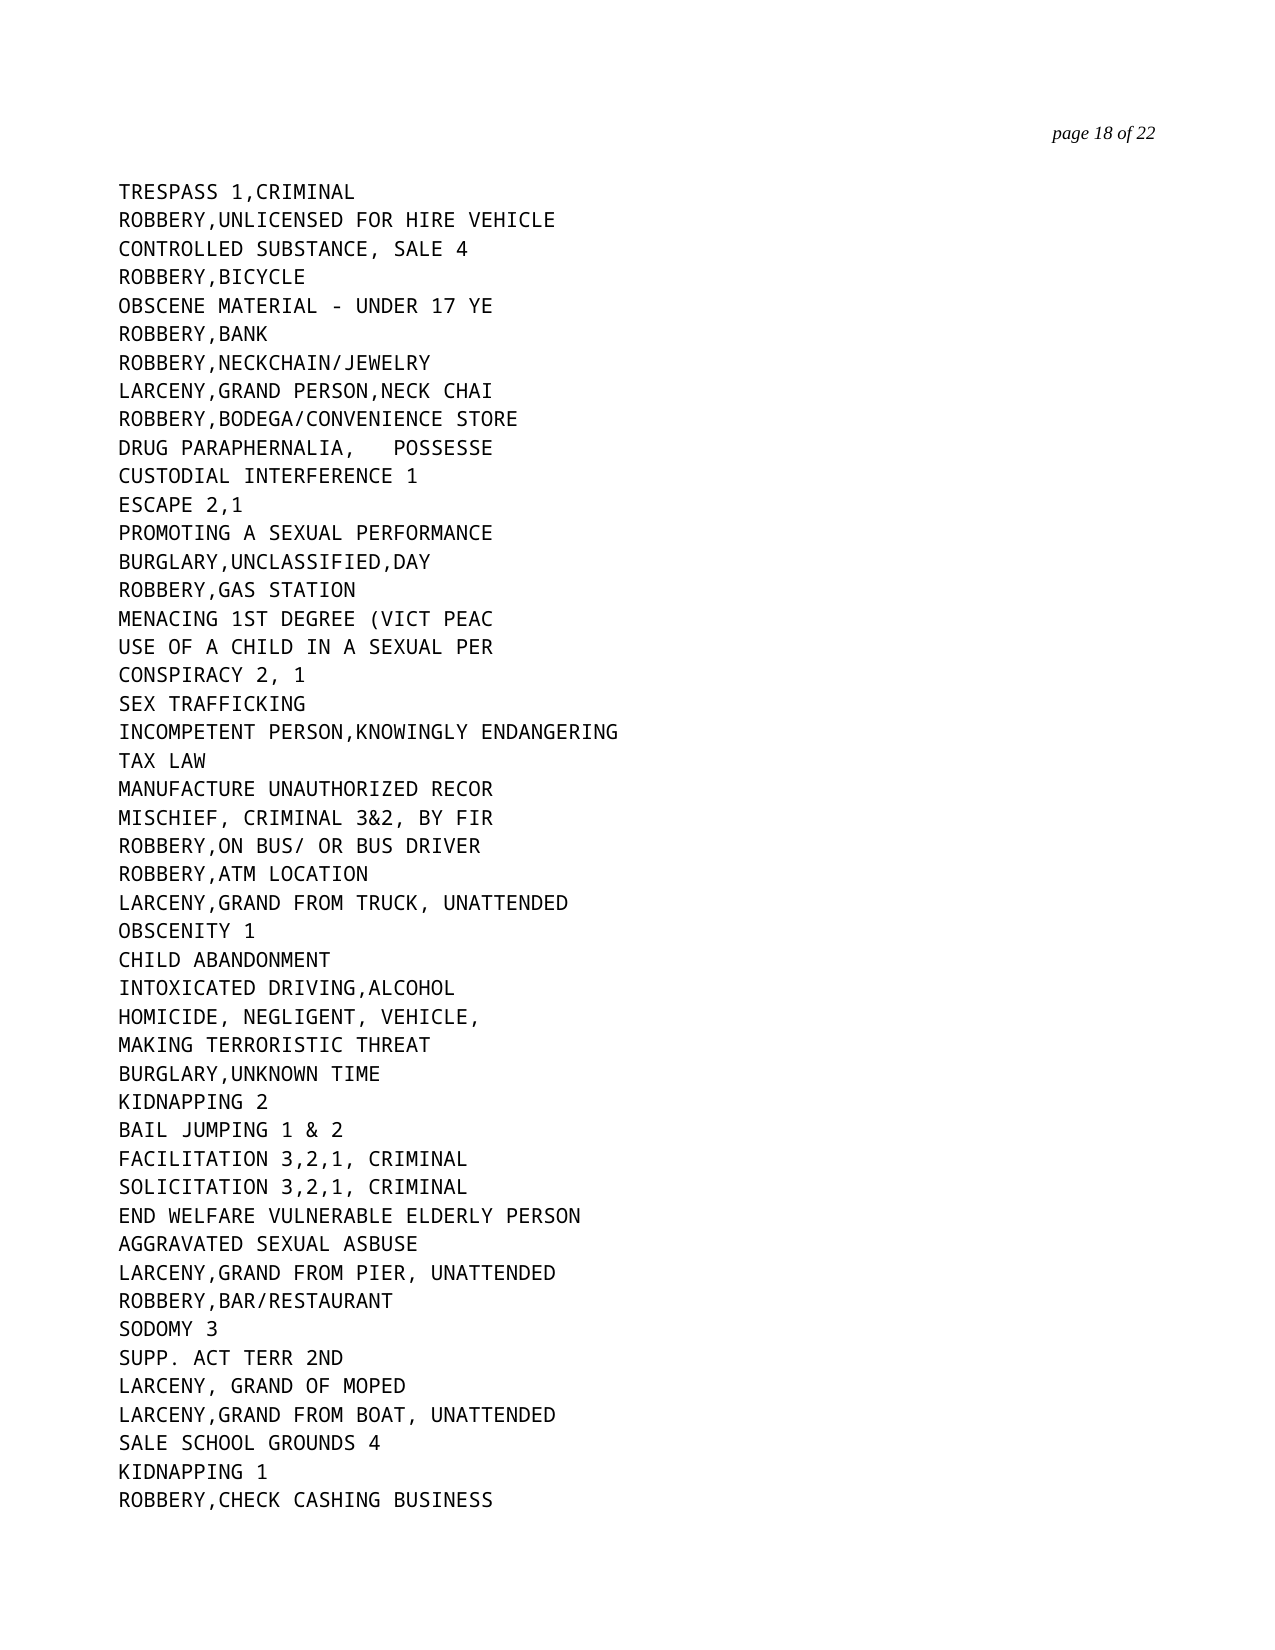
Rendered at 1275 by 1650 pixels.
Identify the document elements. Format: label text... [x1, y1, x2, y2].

text ROBBERY,NECKCHAIN/JEWELRY [118, 348, 1157, 376]
text CUSTODIAL INTERFERENCE 1 [118, 461, 1157, 490]
text CONSPIRACY 2, 1 [118, 661, 1157, 689]
text OBSCENE MATERIAL - UNDER 17 YE [118, 291, 1157, 319]
text KIDNAPPING 2 [118, 1087, 1157, 1116]
text LARCENY,GRAND FROM PIER, UNATTENDED [118, 1258, 1157, 1286]
text MENACING 1ST DEGREE (VICT PEAC [118, 604, 1157, 632]
text USE OF A CHILD IN A SEXUAL PER [118, 632, 1157, 661]
text ESCAPE 2,1 [118, 490, 1157, 518]
text HOMICIDE, NEGLIGENT, VEHICLE, [118, 1002, 1157, 1030]
text SODOMY 3 [118, 1314, 1157, 1343]
text ROBBERY,BANK [118, 319, 1157, 348]
text LARCENY,GRAND FROM BOAT, UNATTENDED [118, 1400, 1157, 1428]
text ROBBERY,ON BUS/ OR BUS DRIVER [118, 831, 1157, 859]
text OBSCENITY 1 [118, 916, 1157, 945]
text ROBBERY,UNLICENSED FOR HIRE VEHICLE [118, 206, 1157, 234]
text CHILD ABANDONMENT [118, 945, 1157, 973]
text END WELFARE VULNERABLE ELDERLY PERSON [118, 1201, 1157, 1229]
text INCOMPETENT PERSON,KNOWINGLY ENDANGERING [118, 717, 1157, 746]
text MISCHIEF, CRIMINAL 3&2, BY FIR [118, 803, 1157, 831]
text DRUG PARAPHERNALIA, POSSESSE [118, 433, 1157, 461]
text ROBBERY,CHECK CASHING BUSINESS [118, 1485, 1157, 1514]
text INTOXICATED DRIVING,ALCOHOL [118, 973, 1157, 1002]
text CONTROLLED SUBSTANCE, SALE 4 [118, 234, 1157, 262]
text LARCENY,GRAND PERSON,NECK CHAI [118, 376, 1157, 404]
text ROBBERY,GAS STATION [118, 575, 1157, 604]
text LARCENY,GRAND FROM TRUCK, UNATTENDED [118, 888, 1157, 916]
text LARCENY, GRAND OF MOPED [118, 1371, 1157, 1400]
text BAIL JUMPING 1 & 2 [118, 1116, 1157, 1144]
text ROBBERY,BICYCLE [118, 262, 1157, 291]
text ROBBERY,BODEGA/CONVENIENCE STORE [118, 404, 1157, 433]
text SEX TRAFFICKING [118, 689, 1157, 717]
text SALE SCHOOL GROUNDS 4 [118, 1428, 1157, 1457]
text ROBBERY,BAR/RESTAURANT [118, 1286, 1157, 1314]
text BURGLARY,UNCLASSIFIED,DAY [118, 547, 1157, 575]
text TAX LAW [118, 746, 1157, 774]
text BURGLARY,UNKNOWN TIME [118, 1059, 1157, 1087]
text SUPP. ACT TERR 2ND [118, 1343, 1157, 1371]
text SOLICITATION 3,2,1, CRIMINAL [118, 1172, 1157, 1201]
text PROMOTING A SEXUAL PERFORMANCE [118, 518, 1157, 547]
text MAKING TERRORISTIC THREAT [118, 1030, 1157, 1059]
text KIDNAPPING 1 [118, 1457, 1157, 1485]
text AGGRAVATED SEXUAL ASBUSE [118, 1229, 1157, 1258]
text ROBBERY,ATM LOCATION [118, 859, 1157, 888]
text FACILITATION 3,2,1, CRIMINAL [118, 1144, 1157, 1172]
text TRESPASS 1,CRIMINAL [118, 177, 1157, 206]
text MANUFACTURE UNAUTHORIZED RECOR [118, 774, 1157, 803]
